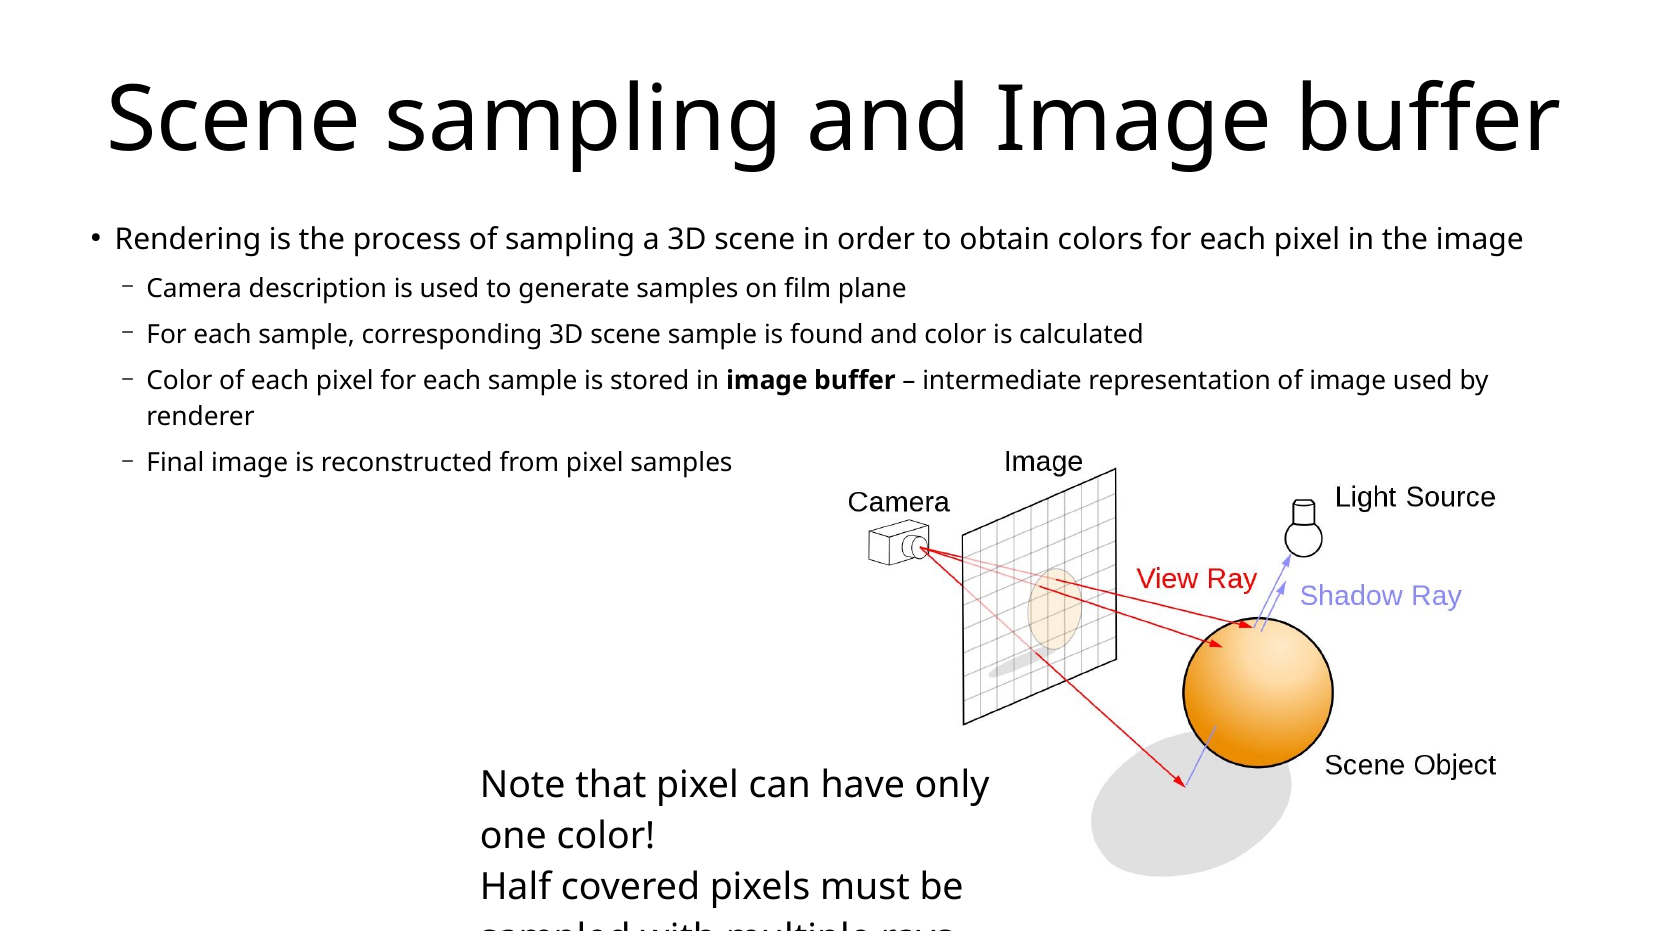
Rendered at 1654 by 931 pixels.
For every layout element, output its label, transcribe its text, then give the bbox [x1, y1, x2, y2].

title Scene sampling and Image buffer [82, 37, 1571, 193]
picture [841, 442, 1516, 886]
text_box Note that pixel can have only one color! Half covered pixels must be sampled with multiple rays. [465, 750, 1081, 905]
list Rendering is the process of sampling a 3D scene in order to obtain colors for each pixel in the image Camera description is used to generate samples on film plane For each sample, corresponding 3D scene sample is found and color is calculated Color of each pixel for each sample is stored in image buffer – intermediate representation of image used by renderer Final image is reconstructed from pixel samples [82, 217, 1571, 511]
